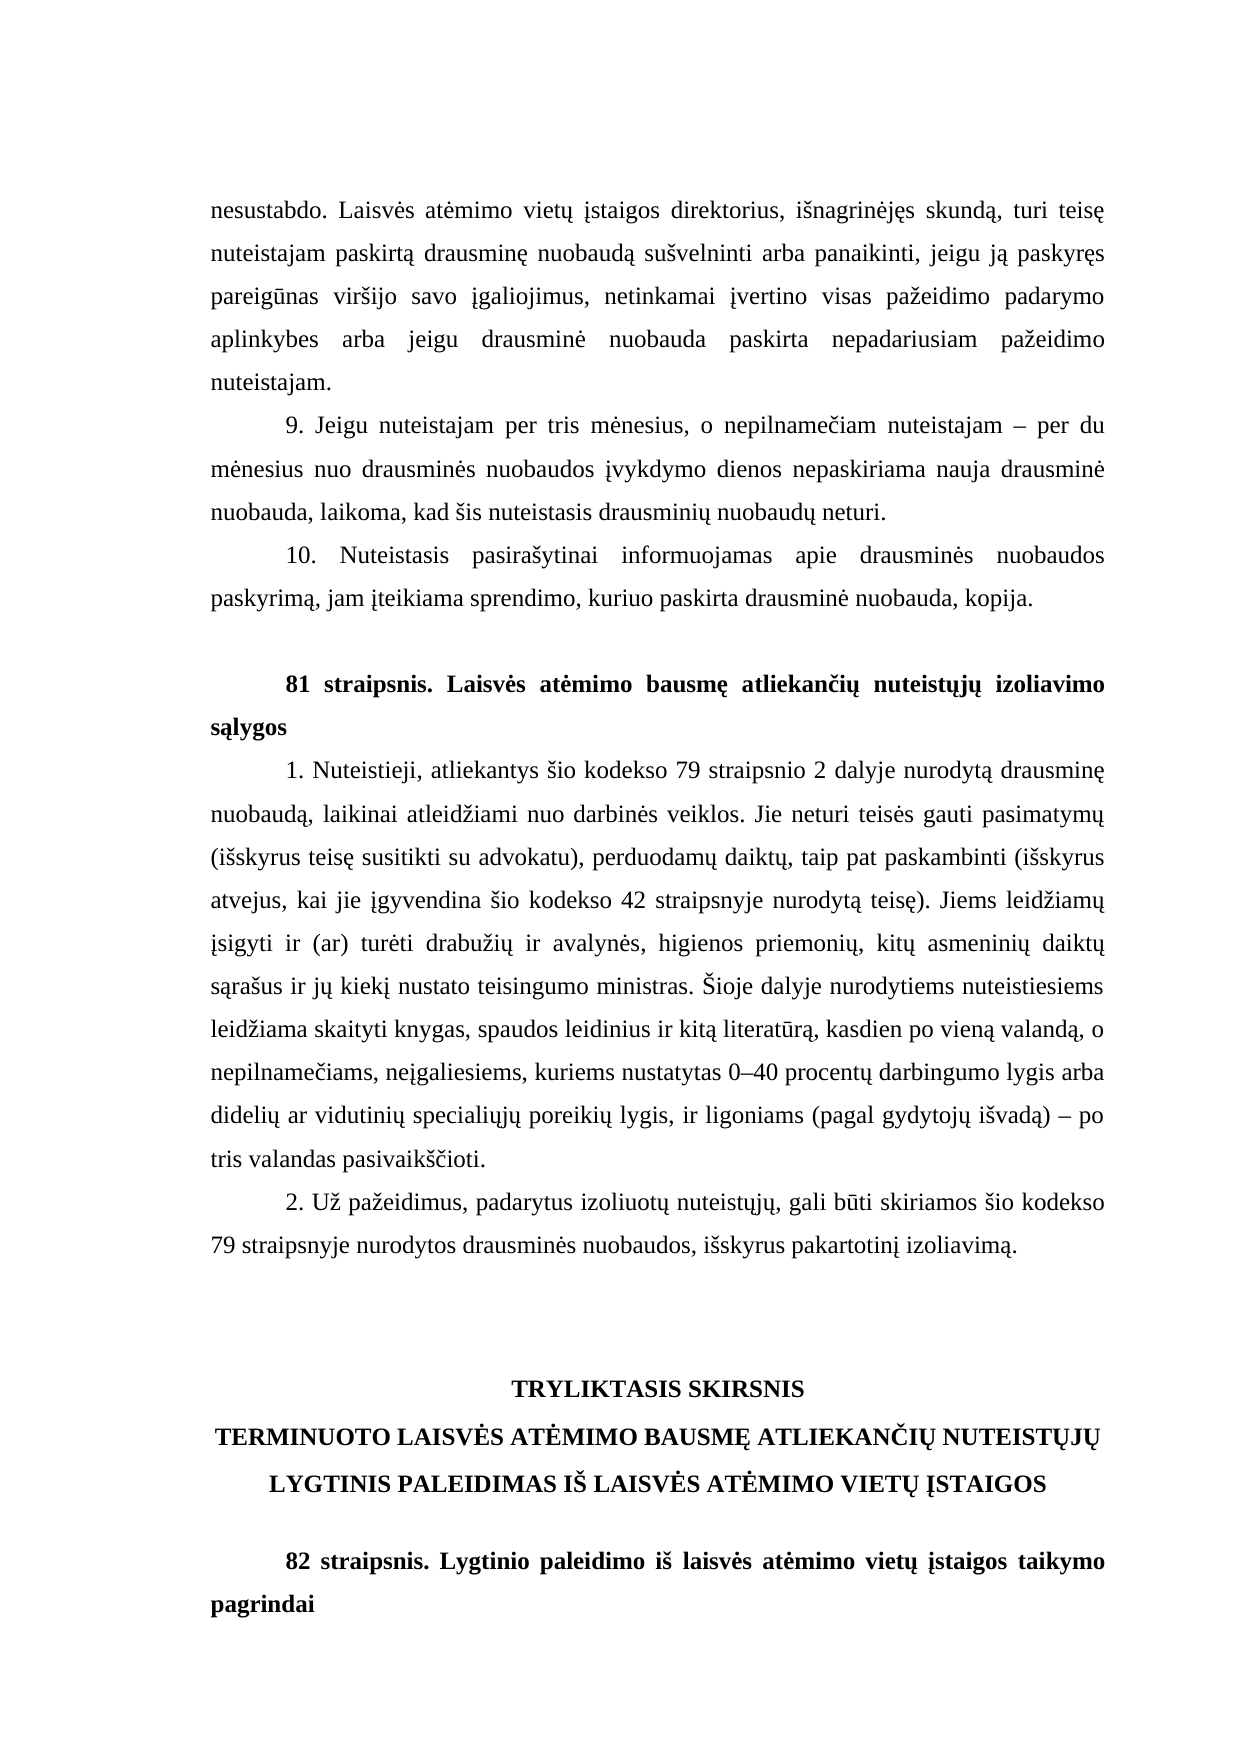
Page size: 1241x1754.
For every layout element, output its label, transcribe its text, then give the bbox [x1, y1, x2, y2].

text nesustabdo. Laisvės atėmimo vietų įstaigos direktorius, išnagrinėjęs skundą, turi teisę nuteistajam paskirtą drausminę nuobaudą sušvelninti arba panaikinti, jeigu ją paskyręs pareigūnas viršijo savo įgaliojimus, netinkamai įvertino visas pažeidimo padarymo aplinkybes arba jeigu drausminė nuobauda paskirta nepadariusiam pažeidimo nuteistajam. [210, 195, 1105, 396]
text TRYLIKTASIS SKIRSNIS [210, 1354, 1105, 1402]
text 9. Jeigu nuteistajam per tris mėnesius, o nepilnamečiam nuteistajam – per du mėnesius nuo drausminės nuobaudos įvykdymo dienos nepaskiriama nauja drausminė nuobauda, laikoma, kad šis nuteistasis drausminių nuobaudų neturi. [210, 411, 1105, 526]
text 10. Nuteistasis pasirašytinai informuojamas apie drausminės nuobaudos paskyrimą, jam įteikiama sprendimo, kuriuo paskirta drausminė nuobauda, kopija. [210, 540, 1105, 612]
text 81 straipsnis. Laisvės atėmimo bausmę atliekančių nuteistųjų izoliavimo sąlygos [210, 669, 1105, 741]
text 82 straipsnis. Lygtinio paleidimo iš laisvės atėmimo vietų įstaigos taikymo pagrindai [210, 1546, 1105, 1618]
text 2. Už pažeidimus, padarytus izoliuotų nuteistųjų, gali būti skiriamos šio kodekso 79 straipsnyje nurodytos drausminės nuobaudos, išskyrus pakartotinį izoliavimą. [210, 1187, 1105, 1259]
text 1. Nuteistieji, atliekantys šio kodekso 79 straipsnio 2 dalyje nurodytą drausminę nuobaudą, laikinai atleidžiami nuo darbinės veiklos. Jie neturi teisės gauti pasimatymų (išskyrus teisę susitikti su advokatu), perduodamų daiktų, taip pat paskambinti (išskyrus atvejus, kai jie įgyvendina šio kodekso 42 straipsnyje nurodytą teisę). Jiems leidžiamų įsigyti ir (ar) turėti drabužių ir avalynės, higienos priemonių, kitų asmeninių daiktų sąrašus ir jų kiekį nustato teisingumo ministras. Šioje dalyje nurodytiems nuteistiesiems leidžiama skaityti knygas, spaudos leidinius ir kitą literatūrą, kasdien po vieną valandą, o nepilnamečiams, neįgaliesiems, kuriems nustatytas 0–40 procentų darbingumo lygis arba didelių ar vidutinių specialiųjų poreikių lygis, ir ligoniams (pagal gydytojų išvadą) – po tris valandas pasivaikščioti. [210, 756, 1105, 1172]
text TERMINUOTO LAISVĖS ATĖMIMO BAUSMĘ ATLIEKANČIŲ NUTEISTŲJŲ LYGTINIS PALEIDIMAS IŠ LAISVĖS ATĖMIMO VIETŲ ĮSTAIGOS [210, 1402, 1105, 1498]
